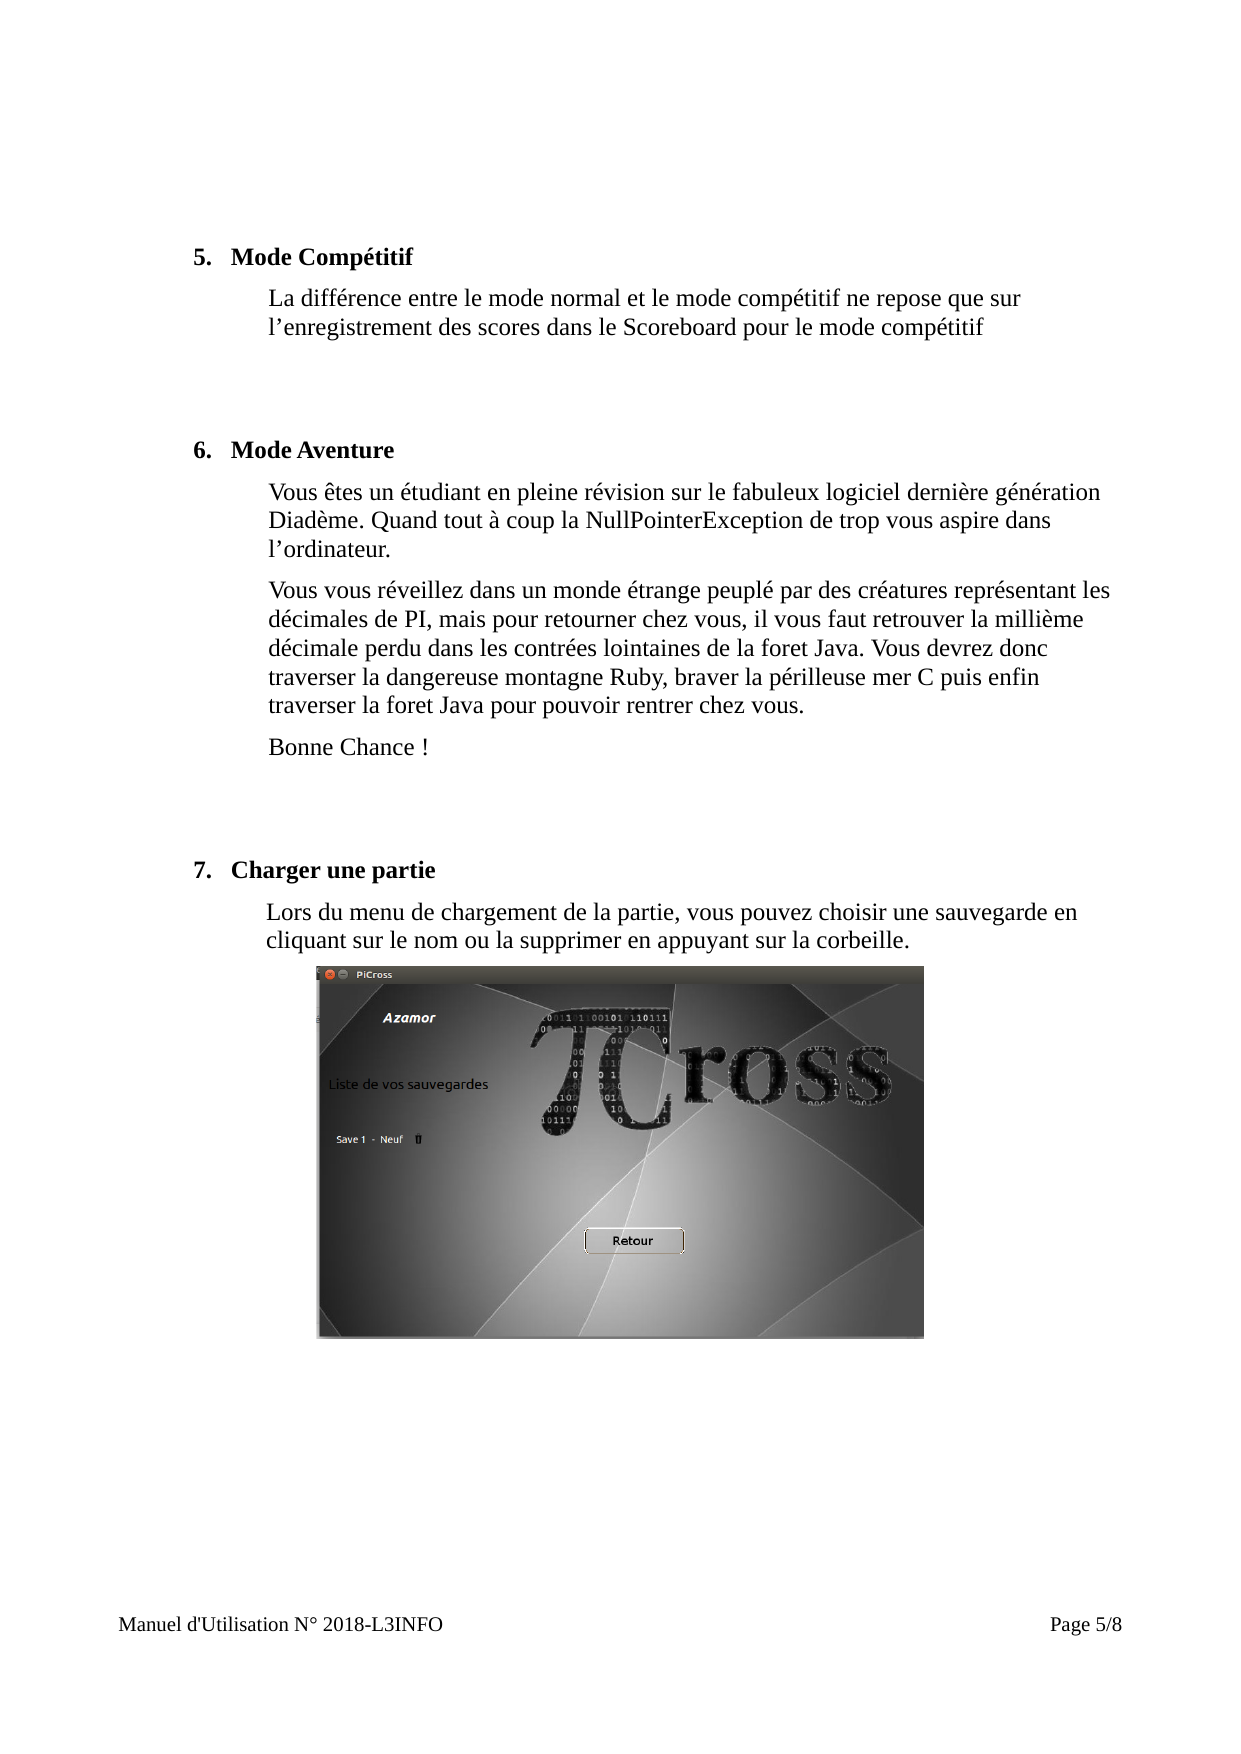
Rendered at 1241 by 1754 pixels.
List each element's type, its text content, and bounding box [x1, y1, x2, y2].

text Lors du menu de chargement de la partie, vous pouvez choisir une sauvegarde en cliquant sur le nom ou la supprimer en appuyant sur la corbeille. [118, 897, 1122, 954]
picture [316, 966, 924, 1339]
list Mode Aventure [193, 436, 1122, 464]
list Charger une partie [193, 856, 1122, 884]
list Vous vous réveillez dans un monde étrange peuplé par des créatures représentant les décimales de PI, mais pour retourner chez vous, il vous faut retrouver la millième décimale perdu dans les contrées lointaines de la foret Java. Vous devrez donc traverser la dangereuse montagne Ruby, braver la périlleuse mer C puis enfin traverser la foret Java pour pouvoir rentrer chez vous. [231, 576, 1122, 719]
list Bonne Chance ! [231, 732, 1122, 761]
list Mode Compétitif [193, 242, 1122, 271]
list La différence entre le mode normal et le mode compétitif ne repose que sur l’enregistrement des scores dans le Scoreboard pour le mode compétitif [231, 283, 1122, 341]
list Vous êtes un étudiant en pleine révision sur le fabuleux logiciel dernière génération Diadème. Quand tout à coup la NullPointerException de trop vous aspire dans l’ordinateur. [231, 477, 1122, 563]
